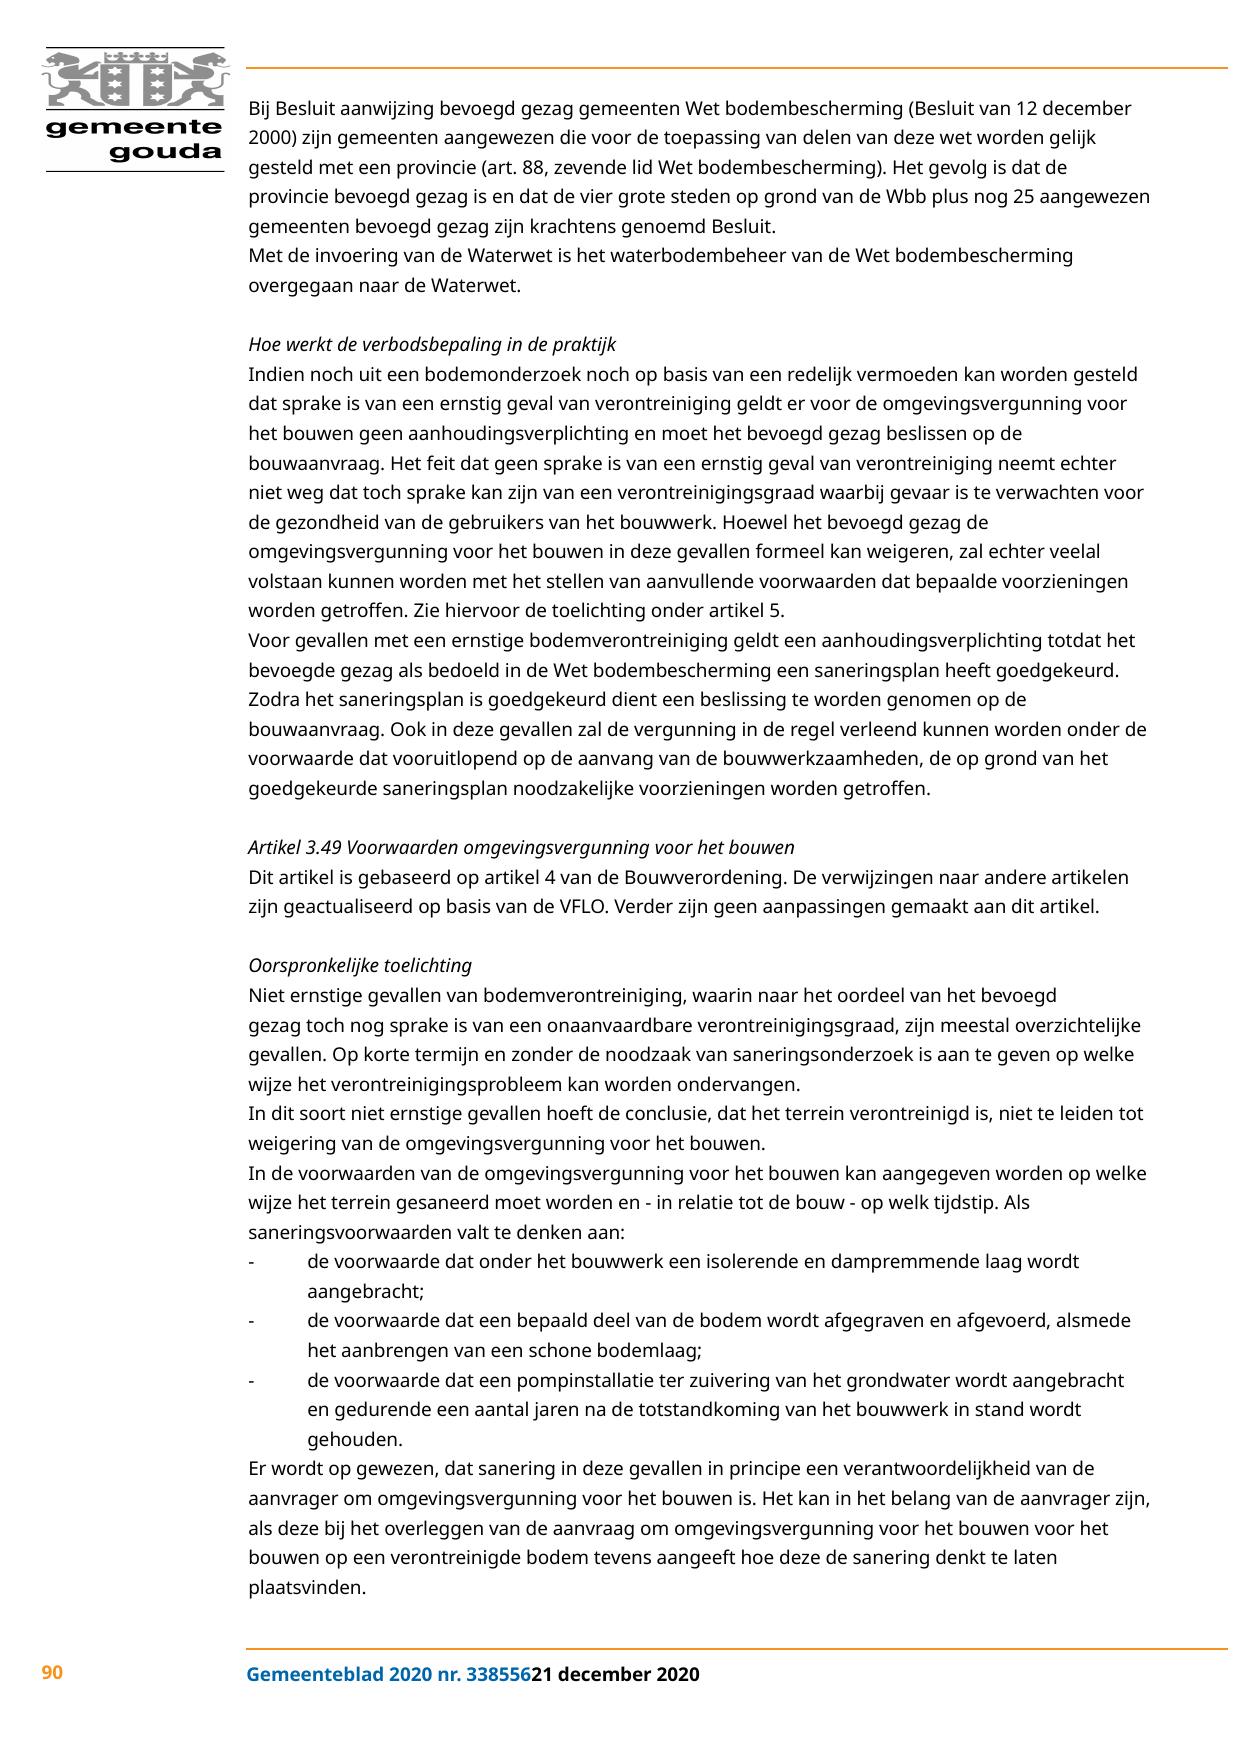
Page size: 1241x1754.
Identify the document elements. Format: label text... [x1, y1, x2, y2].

text Voor gevallen met een ernstige bodemverontreiniging geldt een aanhoudingsverplichting totdat het bevoegde gezag als bedoeld in de Wet bodembescherming een saneringsplan heeft goedgekeurd. Zodra het saneringsplan is goedgekeurd dient een beslissing te worden genomen op de bouwaanvraag. Ook in deze gevallen zal de vergunning in de regel verleend kunnen worden onder de voorwaarde dat vooruitlopend op de aanvang van de bouwwerkzaamheden, de op grond van het goedgekeurde saneringsplan noodzakelijke voorzieningen worden getroffen. [248, 627, 1152, 801]
text Artikel 3.49 Voorwaarden omgevingsvergunning voor het bouwen [248, 834, 1152, 860]
picture [41, 47, 231, 172]
text gezag toch nog sprake is van een onaanvaardbare verontreinigingsgraad, zijn meestal overzichtelijke gevallen. Op korte termijn en zonder de noodzaak van saneringsonderzoek is aan te geven op welke wijze het verontreinigingsprobleem kan worden ondervangen. [248, 1012, 1152, 1097]
list de voorwaarde dat onder het bouwwerk een isolerende en dampremmende laag wordt aangebracht; [248, 1248, 1152, 1304]
text Er wordt op gewezen, dat sanering in deze gevallen in principe een verantwoordelijkheid van de aanvrager om omgevingsvergunning voor het bouwen is. Het kan in het belang van de aanvrager zijn, als deze bij het overleggen van de aanvraag om omgevingsvergunning voor het bouwen voor het bouwen op een verontreinigde bodem tevens aangeeft hoe deze de sanering denkt te laten plaatsvinden. [248, 1456, 1152, 1600]
text In dit soort niet ernstige gevallen hoeft de conclusie, dat het terrein verontreinigd is, niet te leiden tot weigering van de omgevingsvergunning voor het bouwen. [248, 1101, 1152, 1156]
text Dit artikel is gebaseerd op artikel 4 van de Bouwverordening. De verwijzingen naar andere artikelen zijn geactualiseerd op basis van de VFLO. Verder zijn geen aanpassingen gemaakt aan dit artikel. [248, 864, 1152, 919]
text Niet ernstige gevallen van bodemverontreiniging, waarin naar het oordeel van het bevoegd [248, 982, 1152, 1008]
text Hoe werkt de verbodsbepaling in de praktijk [248, 331, 1152, 357]
list de voorwaarde dat een bepaald deel van de bodem wordt afgegraven en afgevoerd, alsmede het aanbrengen van een schone bodemlaag; [248, 1308, 1152, 1363]
text Bij Besluit aanwijzing bevoegd gezag gemeenten Wet bodembescherming (Besluit van 12 december 2000) zijn gemeenten aangewezen die voor de toepassing van delen van deze wet worden gelijk gesteld met een provincie (art. 88, zevende lid Wet bodembescherming). Het gevolg is dat de provincie bevoegd gezag is en dat de vier grote steden op grond van de Wbb plus nog 25 aangewezen gemeenten bevoegd gezag zijn krachtens genoemd Besluit. [248, 95, 1152, 239]
text Met de invoering van de Waterwet is het waterbodembeheer van de Wet bodembescherming overgegaan naar de Waterwet. [248, 243, 1152, 298]
list de voorwaarde dat een pompinstallatie ter zuivering van het grondwater wordt aangebracht en gedurende een aantal jaren na de totstandkoming van het bouwwerk in stand wordt gehouden. [248, 1367, 1152, 1452]
text Oorspronkelijke toelichting [248, 953, 1152, 978]
text Indien noch uit een bodemonderzoek noch op basis van een redelijk vermoeden kan worden gesteld dat sprake is van een ernstig geval van verontreiniging geldt er voor de omgevingsvergunning voor het bouwen geen aanhoudingsverplichting en moet het bevoegd gezag beslissen op de bouwaanvraag. Het feit dat geen sprake is van een ernstig geval van verontreiniging neemt echter niet weg dat toch sprake kan zijn van een verontreinigingsgraad waarbij gevaar is te verwachten voor de gezondheid van de gebruikers van het bouwwerk. Hoewel het bevoegd gezag de omgevingsvergunning voor het bouwen in deze gevallen formeel kan weigeren, zal echter veelal volstaan kunnen worden met het stellen van aanvullende voorwaarden dat bepaalde voorzieningen worden getroffen. Zie hiervoor de toelichting onder artikel 5. [248, 361, 1152, 623]
text In de voorwaarden van de omgevingsvergunning voor het bouwen kan aangegeven worden op welke wijze het terrein gesaneerd moet worden en - in relatie tot de bouw - op welk tijdstip. Als saneringsvoorwaarden valt te denken aan: [248, 1160, 1152, 1245]
